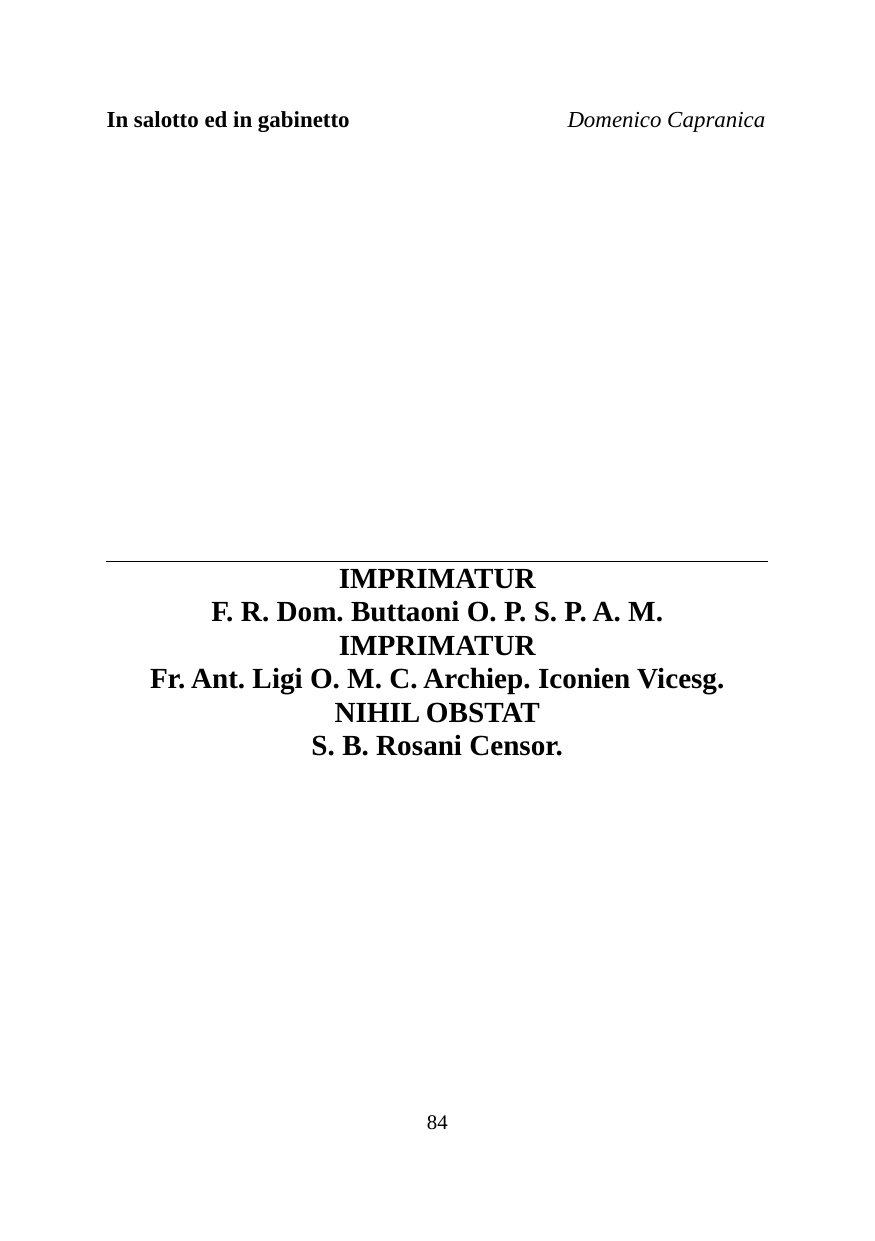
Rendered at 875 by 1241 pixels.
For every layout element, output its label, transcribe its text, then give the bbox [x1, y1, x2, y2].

text IMPRIMATUR [106, 562, 768, 594]
text F. R. Dom. Buttaoni O. P. S. P. A. M. [106, 594, 768, 628]
text Fr. Ant. Ligi O. M. C. Archiep. Iconien Vicesg. [106, 661, 768, 695]
text IMPRIMATUR [106, 628, 768, 661]
text NIHIL OBSTAT [106, 695, 768, 728]
text S. B. Rosani Censor. [106, 728, 768, 762]
